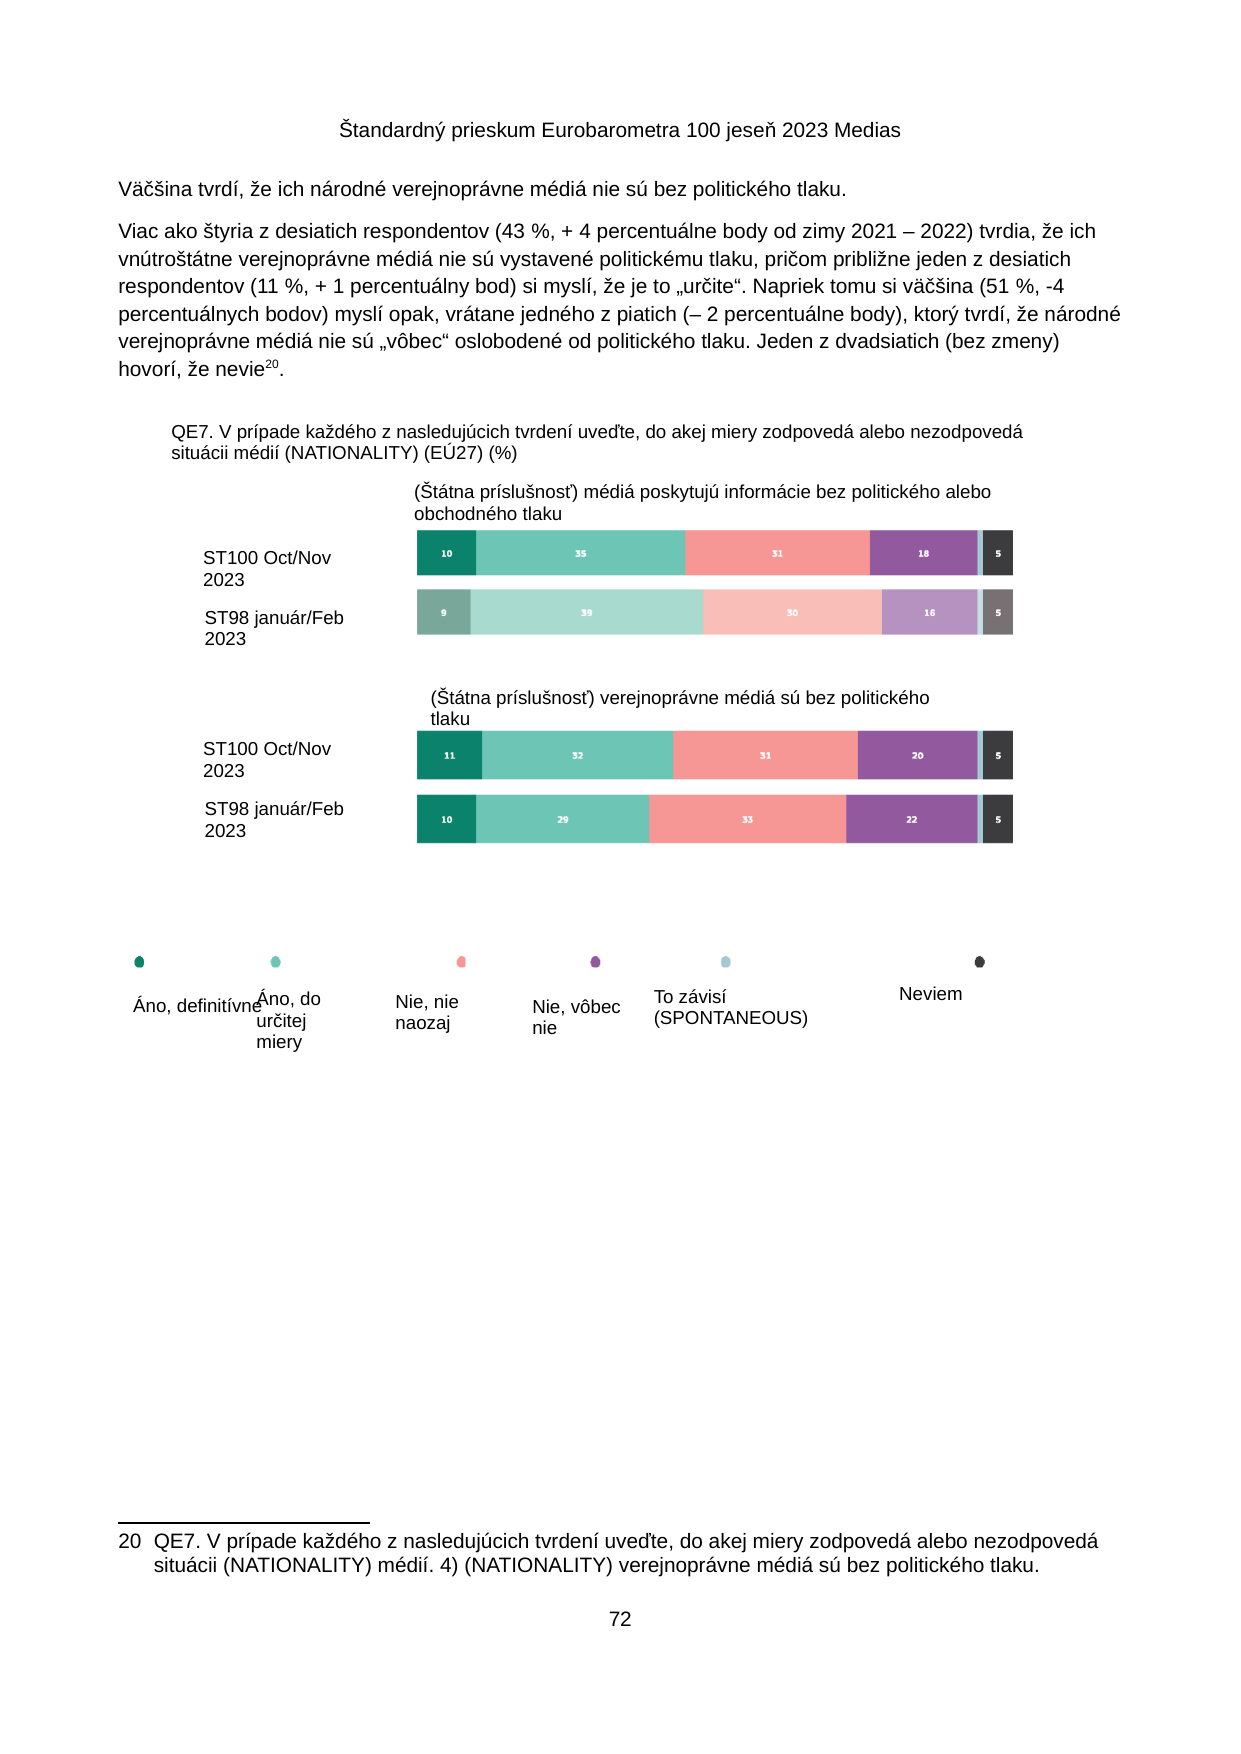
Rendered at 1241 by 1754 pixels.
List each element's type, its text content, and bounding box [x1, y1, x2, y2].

text QE7. V prípade každého z nasledujúcich tvrdení uveďte, do akej miery zodpovedá alebo nezodpovedá situácii (NATIONALITY) médií. 4) (NATIONALITY) verejnoprávne médiá sú bez politického tlaku. [118, 1529, 1122, 1577]
picture [125, 944, 986, 968]
text Väčšina tvrdí, že ich národné verejnoprávne médiá nie sú bez politického tlaku. [118, 177, 1122, 201]
picture [416, 526, 1014, 845]
text Viac ako štyria z desiatich respondentov (43 %, + 4 percentuálne body od zimy 2021 – 2022) tvrdia, že ich vnútroštátne verejnoprávne médiá nie sú vystavené politickému tlaku, pričom približne jeden z desiatich respondentov (11 %, + 1 percentuálny bod) si myslí, že je to „určite“. Napriek tomu si väčšina (51 %, -4 percentuálnych bodov) myslí opak, vrátane jedného z piatich (– 2 percentuálne body), ktorý tvrdí, že národné verejnoprávne médiá nie sú „vôbec“ oslobodené od politického tlaku. Jeden z dvadsiatich (bez zmeny) hovorí, že nevie. [118, 219, 1122, 381]
